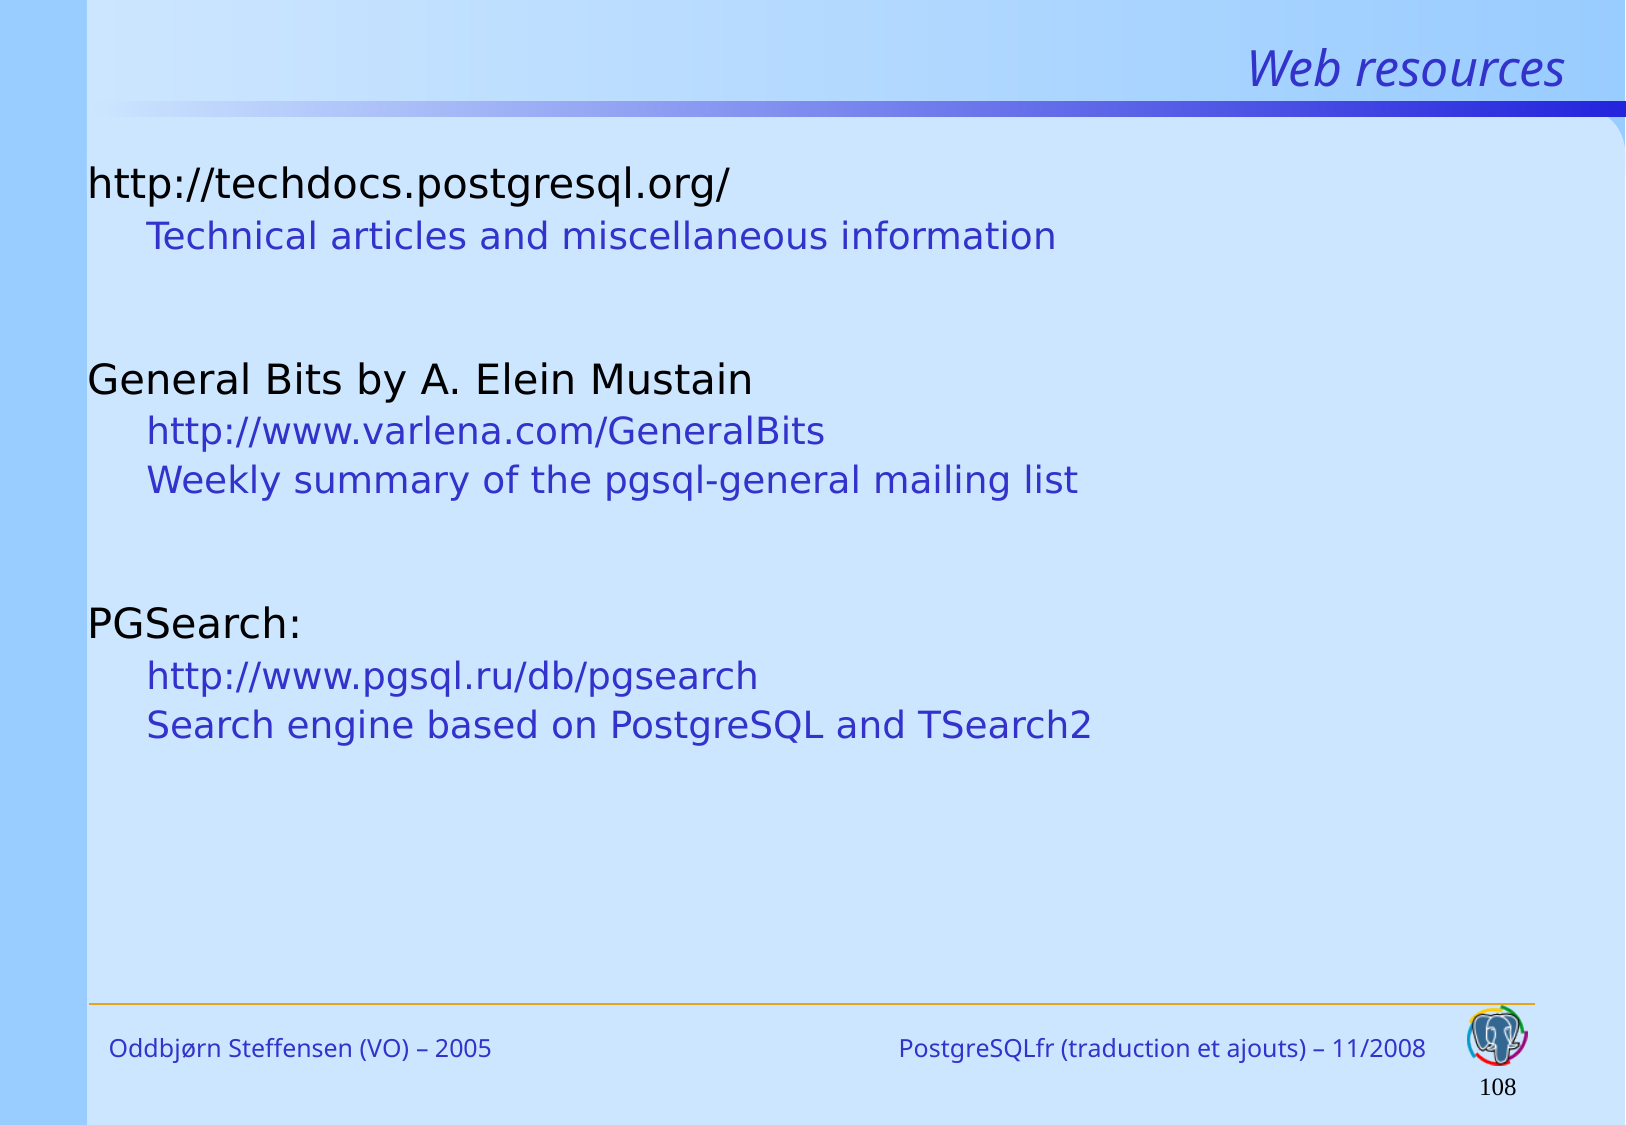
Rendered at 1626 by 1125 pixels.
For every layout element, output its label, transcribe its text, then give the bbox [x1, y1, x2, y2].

title Web resources [172, 0, 1567, 134]
picture [1467, 1005, 1528, 1066]
list http://techdocs.postgresql.org/ Technical articles and miscellaneous information General Bits by A. Elein Mustain http://www.varlena.com/GeneralBits Weekly summary of the pgsql-general mailing list PGSearch: http://www.pgsql.ru/db/pgsearch Search engine based on PostgreSQL and TSearch2 [86, 159, 1520, 965]
